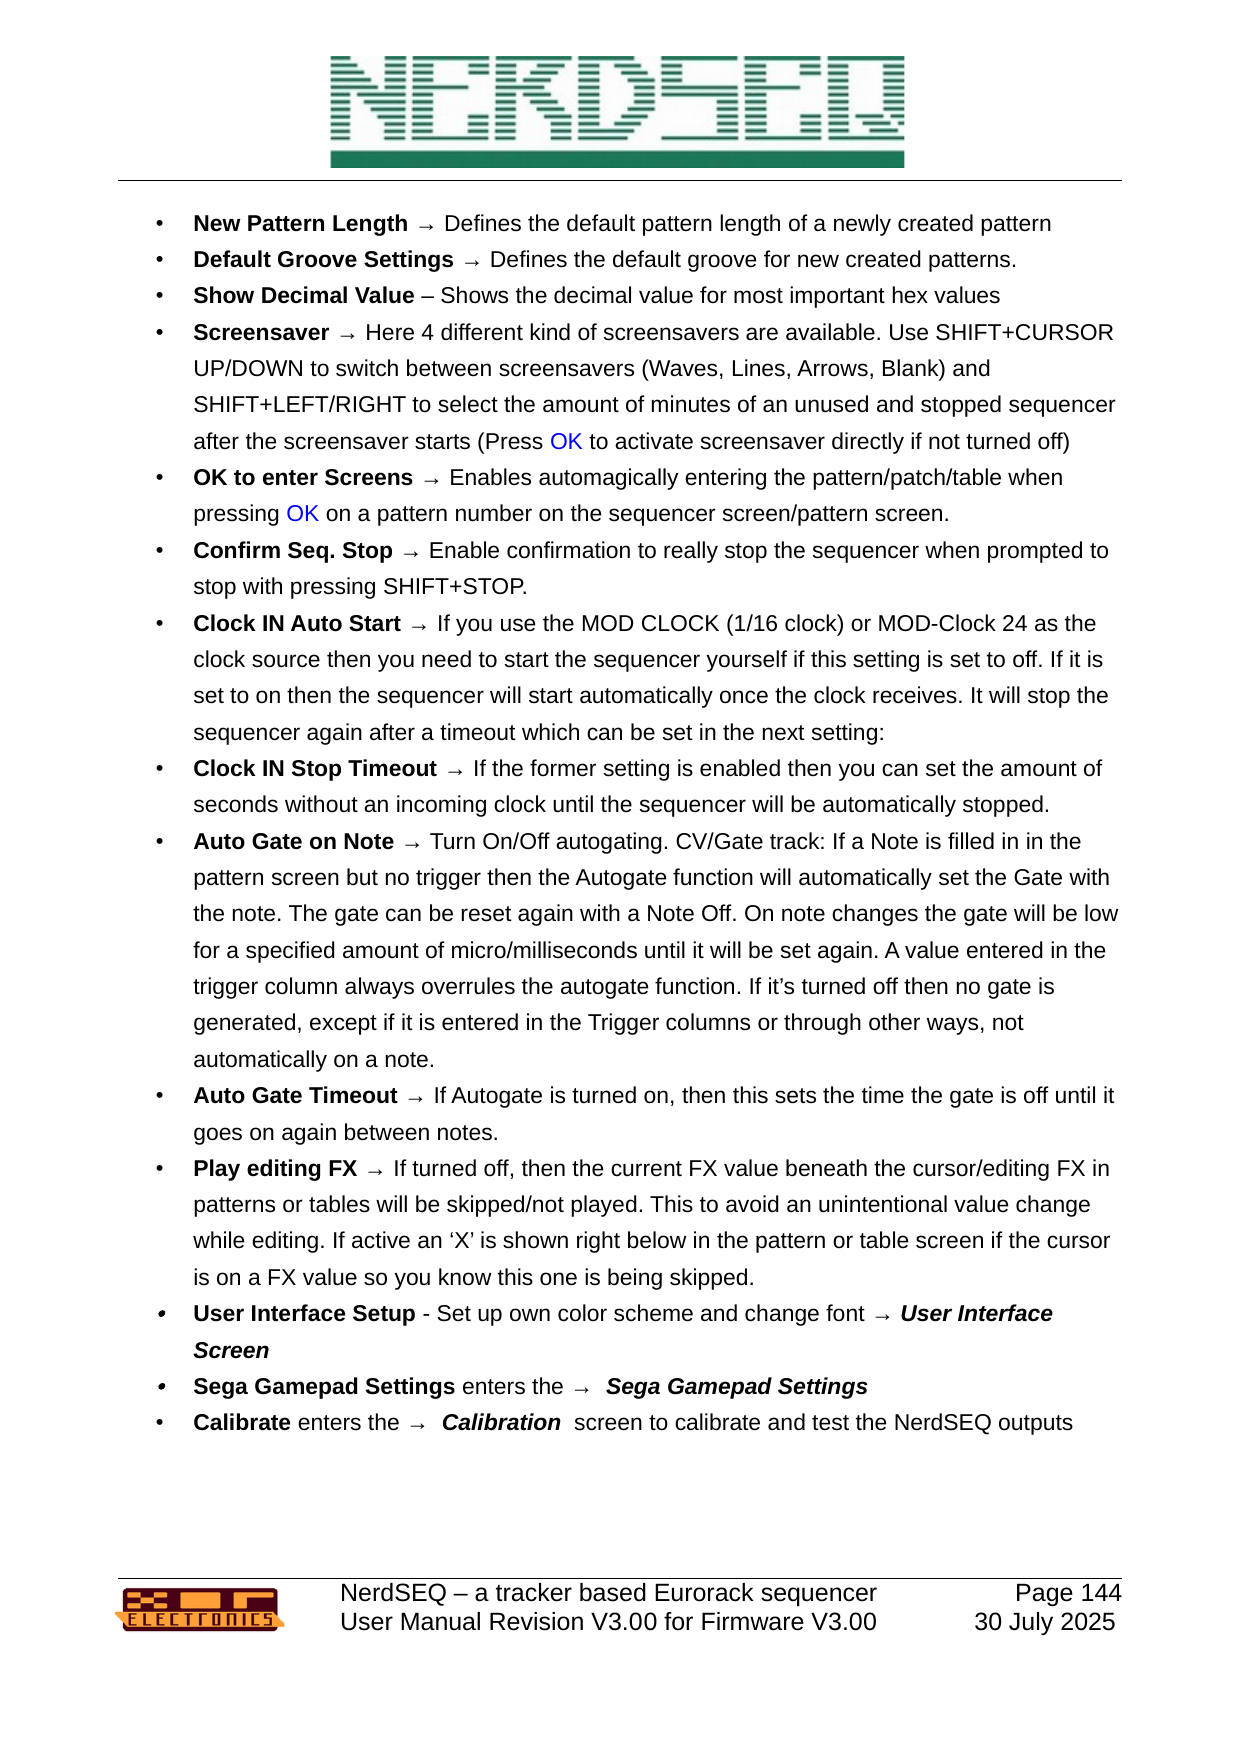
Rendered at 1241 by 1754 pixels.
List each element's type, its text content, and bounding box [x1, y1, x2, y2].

list User Interface Setup - Set up own color scheme and change font → User Interface Screen [156, 1300, 1122, 1363]
list Show Decimal Value – Shows the decimal value for most important hex values [156, 282, 1122, 309]
picture [330, 56, 905, 168]
list Auto Gate Timeout → If Autogate is turned on, then this sets the time the gate is off until it goes on again between notes. [156, 1082, 1122, 1145]
list Clock IN Auto Start → If you use the MOD CLOCK (1/16 clock) or MOD-Clock 24 as the clock source then you need to start the sequencer yourself if this setting is set to off. If it is set to on then the sequencer will start automatically once the clock receives. It will stop the sequencer again after a timeout which can be set in the next setting: [156, 609, 1122, 745]
list Auto Gate on Note → Turn On/Off autogating. CV/Gate track: If a Note is filled in in the pattern screen but no trigger then the Autogate function will automatically set the Gate with the note. The gate can be reset again with a Note Off. On note changes the gate will be low for a specified amount of micro/milliseconds until it will be set again. A value entered in the trigger column always overrules the autogate function. If it’s turned off then no gate is generated, except if it is entered in the Trigger columns or through other ways, not automatically on a note. [156, 828, 1122, 1072]
list Play editing FX → If turned off, then the current FX value beneath the cursor/editing FX in patterns or tables will be skipped/not played. This to avoid an unintentional value change while editing. If active an ‘X’ is shown right below in the pattern or table screen if the cursor is on a FX value so you know this one is being skipped. [156, 1155, 1122, 1290]
list Confirm Seq. Stop → Enable confirmation to really stop the sequencer when prompted to stop with pressing SHIFT+STOP. [156, 537, 1122, 599]
list Default Groove Settings → Defines the default groove for new created patterns. [156, 246, 1122, 272]
list Clock IN Stop Timeout → If the former setting is enabled then you can set the amount of seconds without an incoming clock until the sequencer will be automatically stopped. [156, 755, 1122, 818]
picture [115, 1584, 285, 1634]
list Sega Gamepad Settings enters the → Sega Gamepad Settings [156, 1373, 1122, 1399]
list Calibrate enters the → Calibration screen to calibrate and test the NerdSEQ outputs [156, 1409, 1122, 1436]
list OK to enter Screens → Enables automagically entering the pattern/patch/table when pressing OK on a pattern number on the sequencer screen/pattern screen. [156, 464, 1122, 527]
list New Pattern Length → Defines the default pattern length of a newly created pattern [156, 209, 1122, 236]
list Screensaver → Here 4 different kind of screensavers are available. Use SHIFT+CURSOR UP/DOWN to switch between screensavers (Waves, Lines, Arrows, Blank) and SHIFT+LEFT/RIGHT to select the amount of minutes of an unused and stopped sequencer after the screensaver starts (Press OK to activate screensaver directly if not turned off) [156, 319, 1122, 454]
